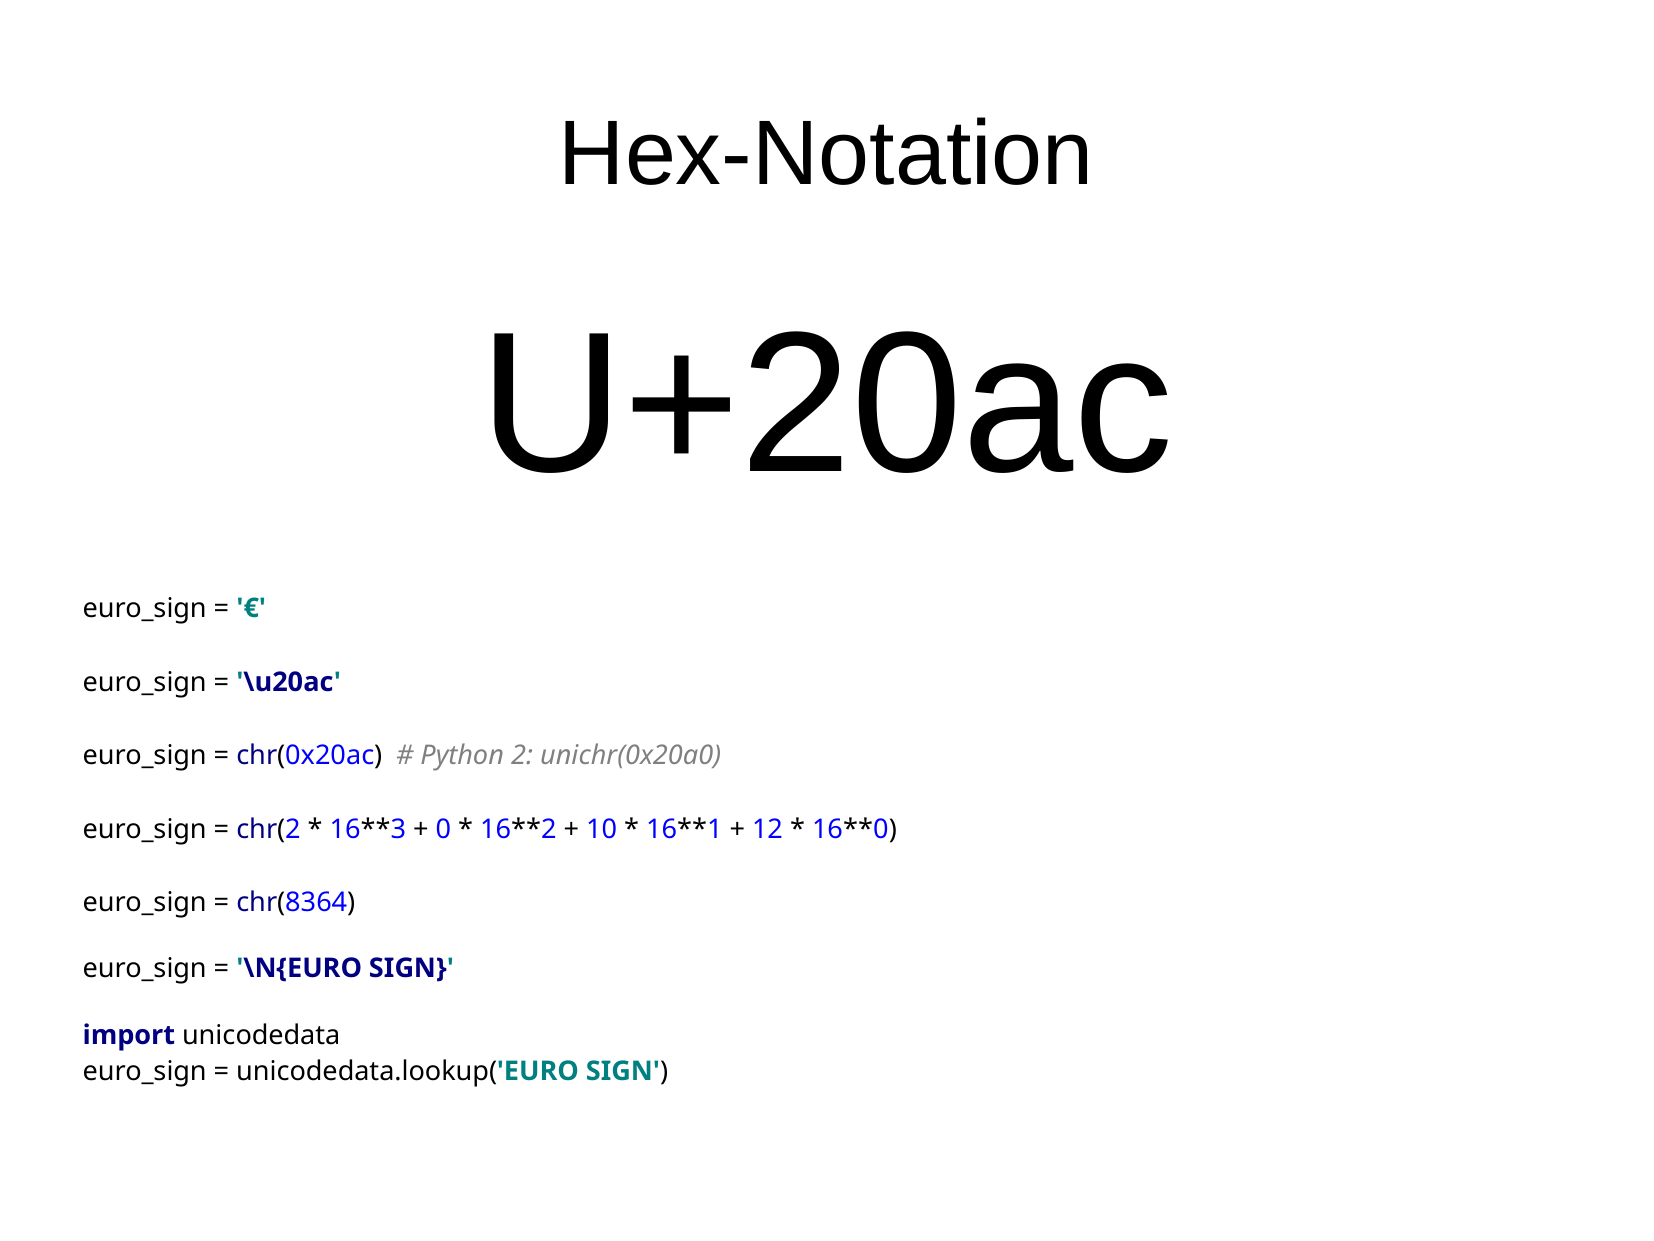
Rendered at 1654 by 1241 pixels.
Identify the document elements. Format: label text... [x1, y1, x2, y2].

list U+20ac [82, 290, 1571, 589]
title Hex-Notation [82, 49, 1571, 257]
list euro_sign = '€' euro_sign = '\u20ac' euro_sign = chr(0x20ac) # Python 2: unichr(0x20a0) euro_sign = chr(2 * 16**3 + 0 * 16**2 + 10 * 16**1 + 12 * 16**0) euro_sign = chr(8364) euro_sign = '\N{EURO SIGN}' import unicodedata euro_sign = unicodedata.lookup('EURO SIGN') [82, 589, 1571, 1126]
